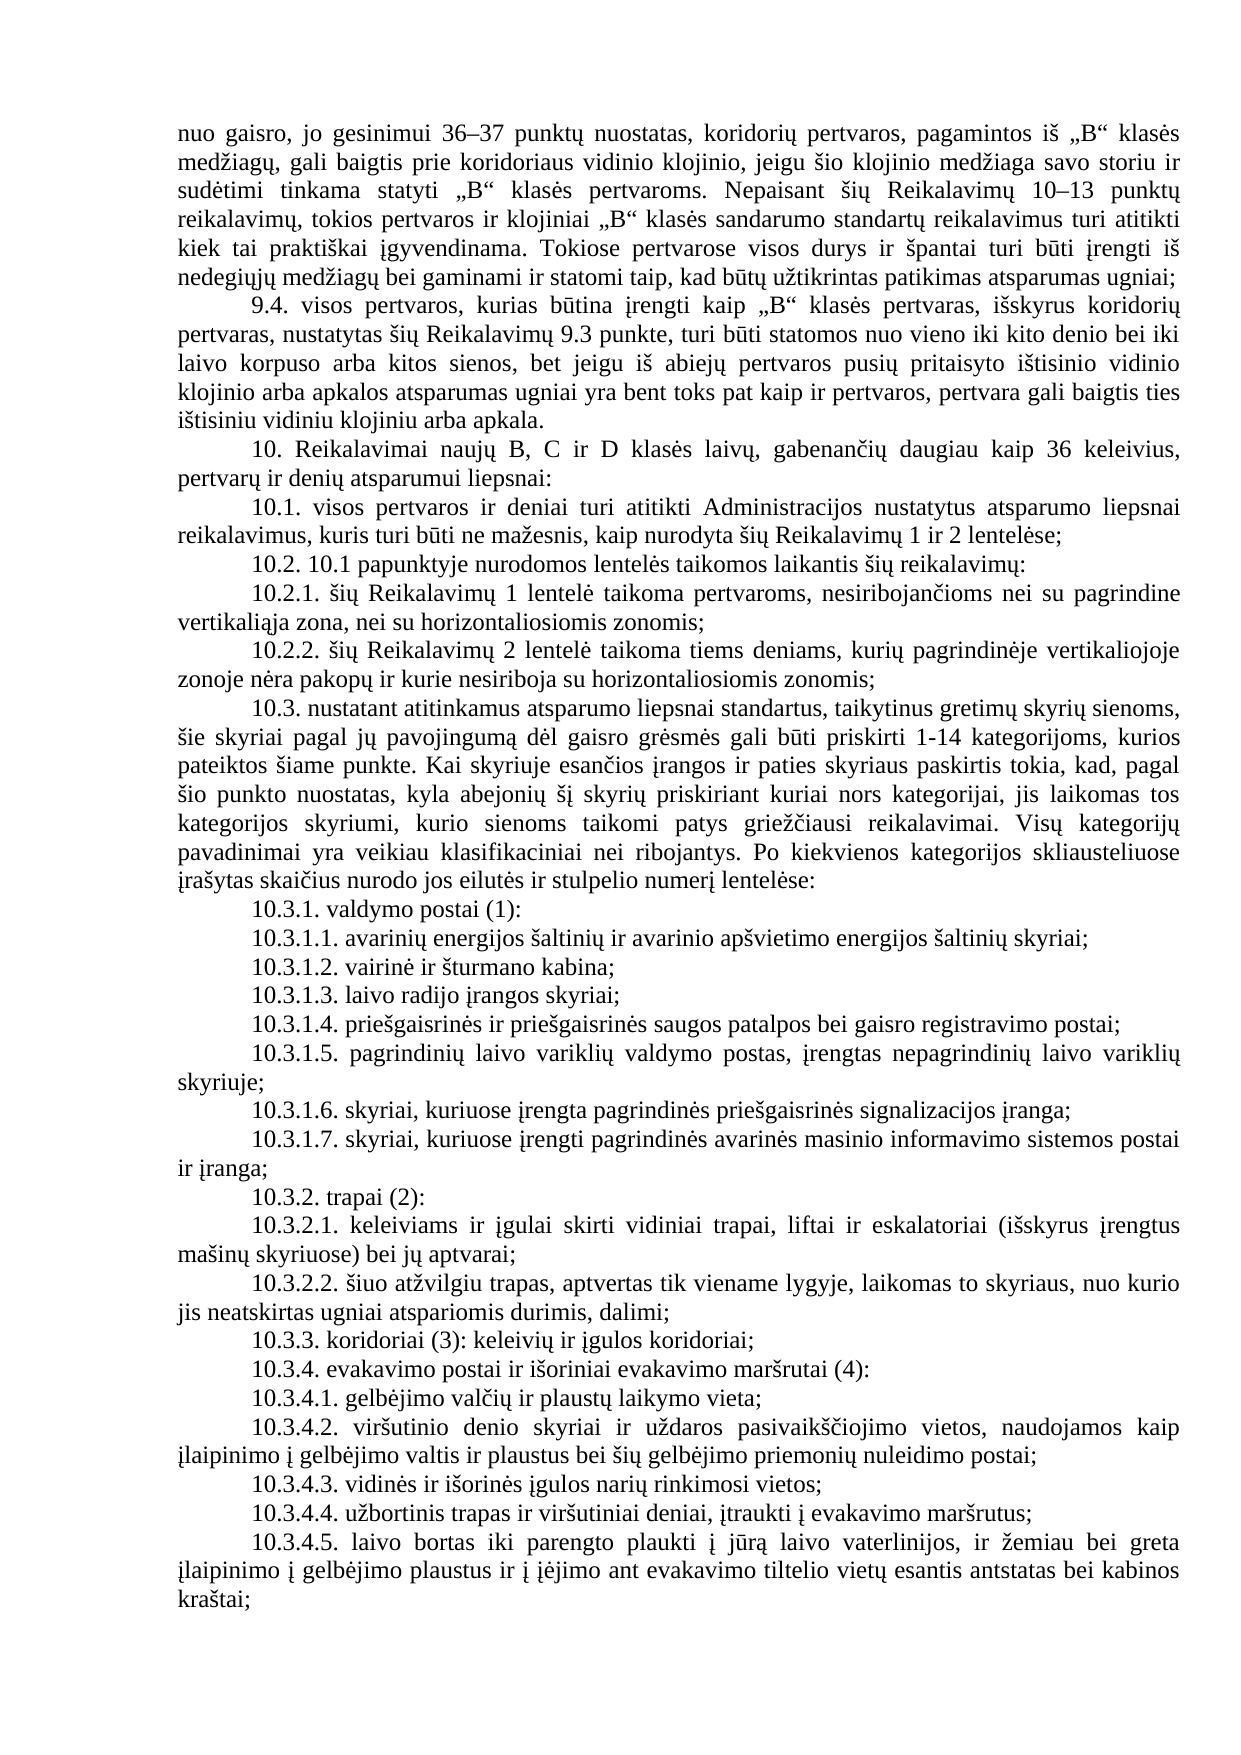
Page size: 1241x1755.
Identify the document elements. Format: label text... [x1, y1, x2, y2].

text 10.3.1.1. avarinių energijos šaltinių ir avarinio apšvietimo energijos šaltinių skyriai; [177, 923, 1181, 952]
text 10.3.2.1. keleiviams ir įgulai skirti vidiniai trapai, liftai ir eskalatoriai (išskyrus įrengtus mašinų skyriuose) bei jų aptvarai; [177, 1211, 1181, 1268]
text 10.3.1. valdymo postai (1): [177, 894, 1181, 923]
text 10.3.4. evakavimo postai ir išoriniai evakavimo maršrutai (4): [177, 1354, 1181, 1383]
text 10.3.3. koridoriai (3): keleivių ir įgulos koridoriai; [177, 1326, 1181, 1354]
text 10.2.1. šių Reikalavimų 1 lentelė taikoma pertvaroms, nesiribojančioms nei su pagrindine vertikaliąja zona, nei su horizontaliosiomis zonomis; [177, 578, 1181, 636]
text 10.3.2. trapai (2): [177, 1182, 1181, 1211]
text nuo gaisro, jo gesinimui 36–37 punktų nuostatas, koridorių pertvaros, pagamintos iš „B“ klasės medžiagų, gali baigtis prie koridoriaus vidinio klojinio, jeigu šio klojinio medžiaga savo storiu ir sudėtimi tinkama statyti „B“ klasės pertvaroms. Nepaisant šių Reikalavimų 10–13 punktų reikalavimų, tokios pertvaros ir klojiniai „B“ klasės sandarumo standartų reikalavimus turi atitikti kiek tai praktiškai įgyvendinama. Tokiose pertvarose visos durys ir špantai turi būti įrengti iš nedegiųjų medžiagų bei gaminami ir statomi taip, kad būtų užtikrintas patikimas atsparumas ugniai; [177, 118, 1181, 291]
text 10.3.1.2. vairinė ir šturmano kabina; [177, 952, 1181, 981]
text 10.3.4.1. gelbėjimo valčių ir plaustų laikymo vieta; [177, 1383, 1181, 1412]
text 10.3.4.3. vidinės ir išorinės įgulos narių rinkimosi vietos; [177, 1469, 1181, 1498]
text 10.3.4.2. viršutinio denio skyriai ir uždaros pasivaikščiojimo vietos, naudojamos kaip įlaipinimo į gelbėjimo valtis ir plaustus bei šių gelbėjimo priemonių nuleidimo postai; [177, 1412, 1181, 1469]
text 10.3.4.5. laivo bortas iki parengto plaukti į jūrą laivo vaterlinijos, ir žemiau bei greta įlaipinimo į gelbėjimo plaustus ir į įėjimo ant evakavimo tiltelio vietų esantis antstatas bei kabinos kraštai; [177, 1527, 1181, 1613]
text 10.3.4.4. užbortinis trapas ir viršutiniai deniai, įtraukti į evakavimo maršrutus; [177, 1498, 1181, 1527]
text 10.1. visos pertvaros ir deniai turi atitikti Administracijos nustatytus atsparumo liepsnai reikalavimus, kuris turi būti ne mažesnis, kaip nurodyta šių Reikalavimų 1 ir 2 lentelėse; [177, 492, 1181, 549]
text 10.3.1.6. skyriai, kuriuose įrengta pagrindinės priešgaisrinės signalizacijos įranga; [177, 1096, 1181, 1124]
text 10.3.2.2. šiuo atžvilgiu trapas, aptvertas tik viename lygyje, laikomas to skyriaus, nuo kurio jis neatskirtas ugniai atspariomis durimis, dalimi; [177, 1268, 1181, 1326]
text 9.4. visos pertvaros, kurias būtina įrengti kaip „B“ klasės pertvaras, išskyrus koridorių pertvaras, nustatytas šių Reikalavimų 9.3 punkte, turi būti statomos nuo vieno iki kito denio bei iki laivo korpuso arba kitos sienos, bet jeigu iš abiejų pertvaros pusių pritaisyto ištisinio vidinio klojinio arba apkalos atsparumas ugniai yra bent toks pat kaip ir pertvaros, pertvara gali baigtis ties ištisiniu vidiniu klojiniu arba apkala. [177, 291, 1181, 434]
text 10.3.1.3. laivo radijo įrangos skyriai; [177, 981, 1181, 1009]
text 10. Reikalavimai naujų B, C ir D klasės laivų, gabenančių daugiau kaip 36 keleivius, pertvarų ir denių atsparumui liepsnai: [177, 434, 1181, 492]
text 10.3.1.7. skyriai, kuriuose įrengti pagrindinės avarinės masinio informavimo sistemos postai ir įranga; [177, 1124, 1181, 1182]
text 10.3.1.4. priešgaisrinės ir priešgaisrinės saugos patalpos bei gaisro registravimo postai; [177, 1009, 1181, 1038]
text 10.3. nustatant atitinkamus atsparumo liepsnai standartus, taikytinus gretimų skyrių sienoms, šie skyriai pagal jų pavojingumą dėl gaisro grėsmės gali būti priskirti 1-14 kategorijoms, kurios pateiktos šiame punkte. Kai skyriuje esančios įrangos ir paties skyriaus paskirtis tokia, kad, pagal šio punkto nuostatas, kyla abejonių šį skyrių priskiriant kuriai nors kategorijai, jis laikomas tos kategorijos skyriumi, kurio sienoms taikomi patys griežčiausi reikalavimai. Visų kategorijų pavadinimai yra veikiau klasifikaciniai nei ribojantys. Po kiekvienos kategorijos skliausteliuose įrašytas skaičius nurodo jos eilutės ir stulpelio numerį lentelėse: [177, 693, 1181, 894]
text 10.3.1.5. pagrindinių laivo variklių valdymo postas, įrengtas nepagrindinių laivo variklių skyriuje; [177, 1038, 1181, 1096]
text 10.2.2. šių Reikalavimų 2 lentelė taikoma tiems deniams, kurių pagrindinėje vertikaliojoje zonoje nėra pakopų ir kurie nesiriboja su horizontaliosiomis zonomis; [177, 636, 1181, 693]
text 10.2. 10.1 papunktyje nurodomos lentelės taikomos laikantis šių reikalavimų: [177, 549, 1181, 578]
